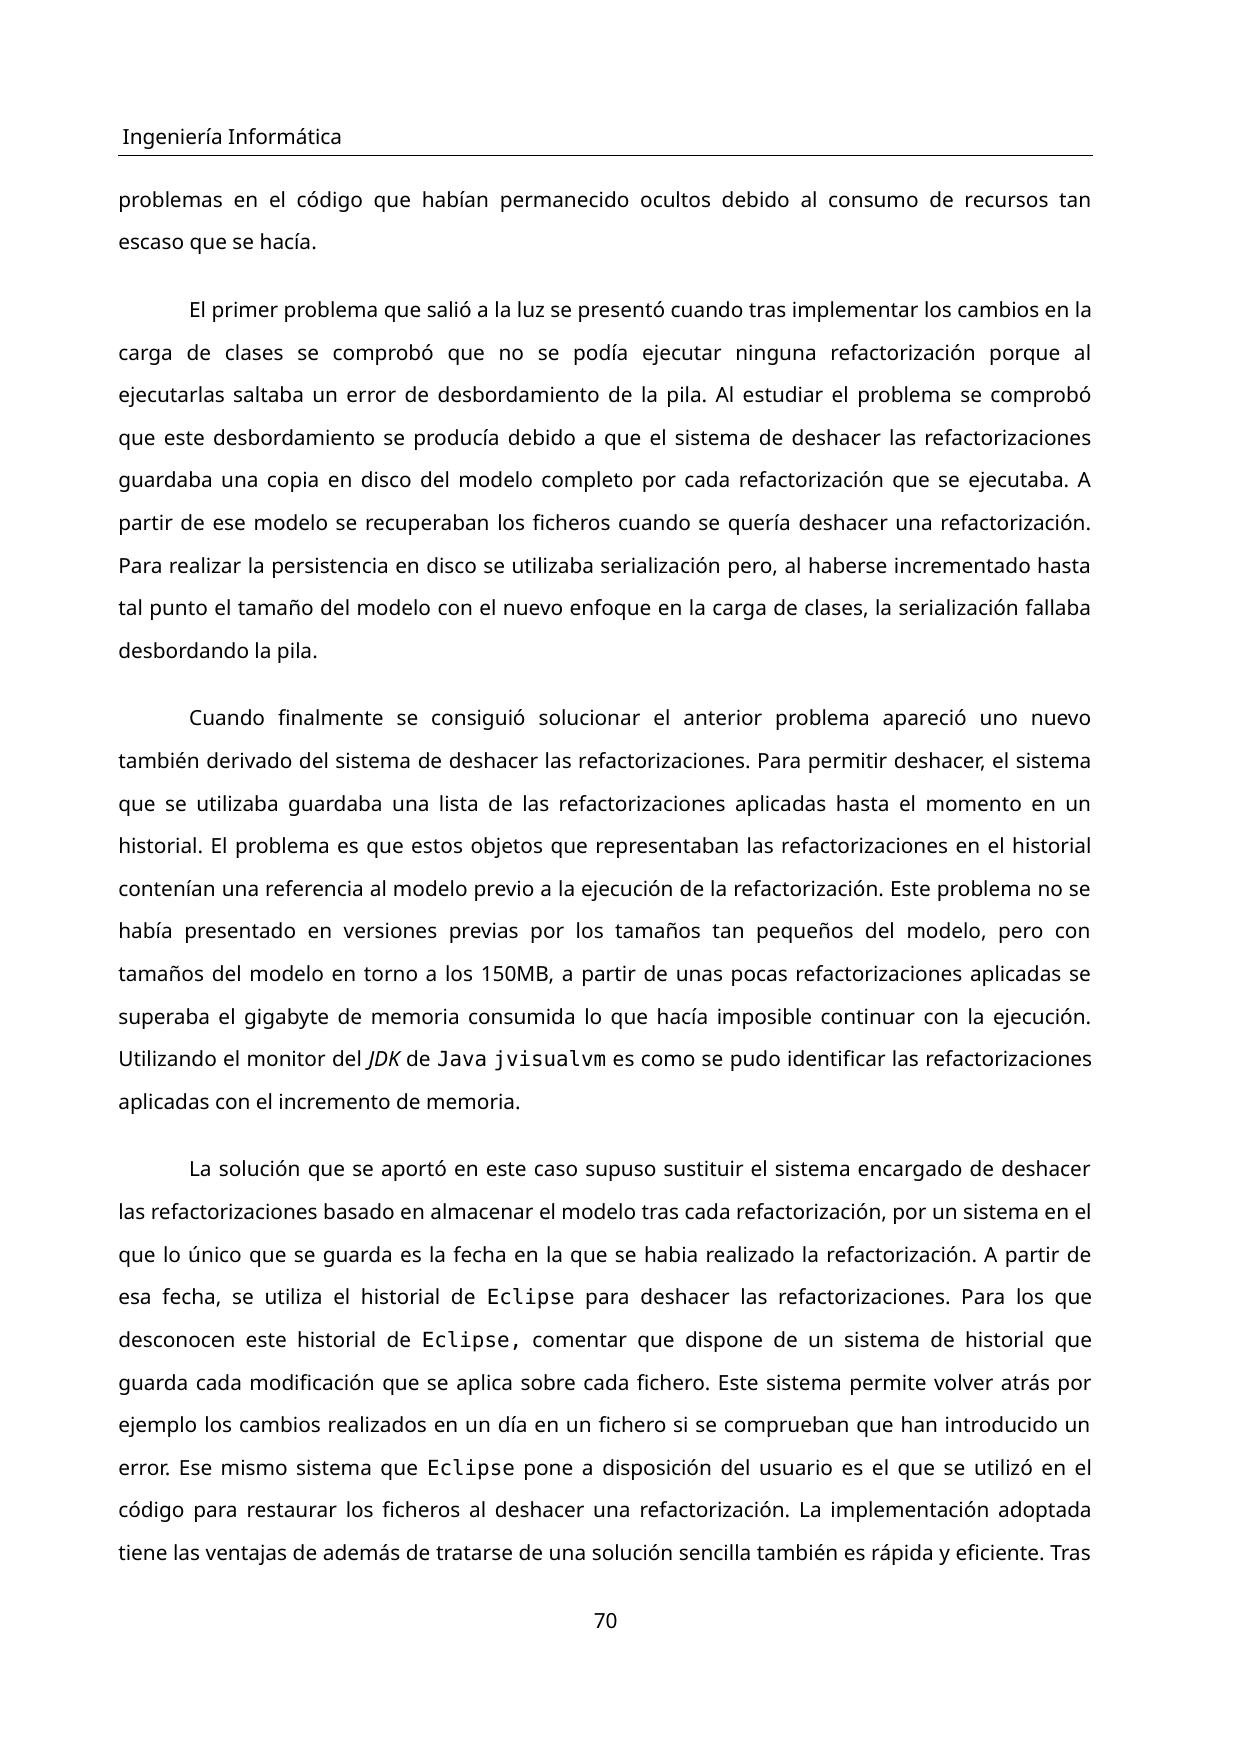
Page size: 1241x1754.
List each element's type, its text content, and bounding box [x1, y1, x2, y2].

text El primer problema que salió a la luz se presentó cuando tras implementar los cambios en la carga de clases se comprobó que no se podía ejecutar ninguna refactorización porque al ejecutarlas saltaba un error de desbordamiento de la pila. Al estudiar el problema se comprobó que este desbordamiento se producía debido a que el sistema de deshacer las refactorizaciones guardaba una copia en disco del modelo completo por cada refactorización que se ejecutaba. A partir de ese modelo se recuperaban los ficheros cuando se quería deshacer una refactorización. Para realizar la persistencia en disco se utilizaba serialización pero, al haberse incrementado hasta tal punto el tamaño del modelo con el nuevo enfoque en la carga de clases, la serialización fallaba desbordando la pila. [118, 295, 1093, 664]
text La solución que se aportó en este caso supuso sustituir el sistema encargado de deshacer las refactorizaciones basado en almacenar el modelo tras cada refactorización, por un sistema en el que lo único que se guarda es la fecha en la que se habia realizado la refactorización. A partir de esa fecha, se utiliza el historial de Eclipse para deshacer las refactorizaciones. Para los que desconocen este historial de Eclipse, comentar que dispone de un sistema de historial que guarda cada modificación que se aplica sobre cada fichero. Este sistema permite volver atrás por ejemplo los cambios realizados en un día en un fichero si se comprueban que han introducido un error. Ese mismo sistema que Eclipse pone a disposición del usuario es el que se utilizó en el código para restaurar los ficheros al deshacer una refactorización. La implementación adoptada tiene las ventajas de además de tratarse de una solución sencilla también es rápida y eficiente. Tras [118, 1154, 1093, 1566]
text Cuando finalmente se consiguió solucionar el anterior problema apareció uno nuevo también derivado del sistema de deshacer las refactorizaciones. Para permitir deshacer, el sistema que se utilizaba guardaba una lista de las refactorizaciones aplicadas hasta el momento en un historial. El problema es que estos objetos que representaban las refactorizaciones en el historial contenían una referencia al modelo previo a la ejecución de la refactorización. Este problema no se había presentado en versiones previas por los tamaños tan pequeños del modelo, pero con tamaños del modelo en torno a los 150MB, a partir de unas pocas refactorizaciones aplicadas se superaba el gigabyte de memoria consumida lo que hacía imposible continuar con la ejecución. Utilizando el monitor del JDK de Java jvisualvm es como se pudo identificar las refactorizaciones aplicadas con el incremento de memoria. [118, 703, 1093, 1115]
text problemas en el código que habían permanecido ocultos debido al consumo de recursos tan escaso que se hacía. [118, 185, 1093, 256]
